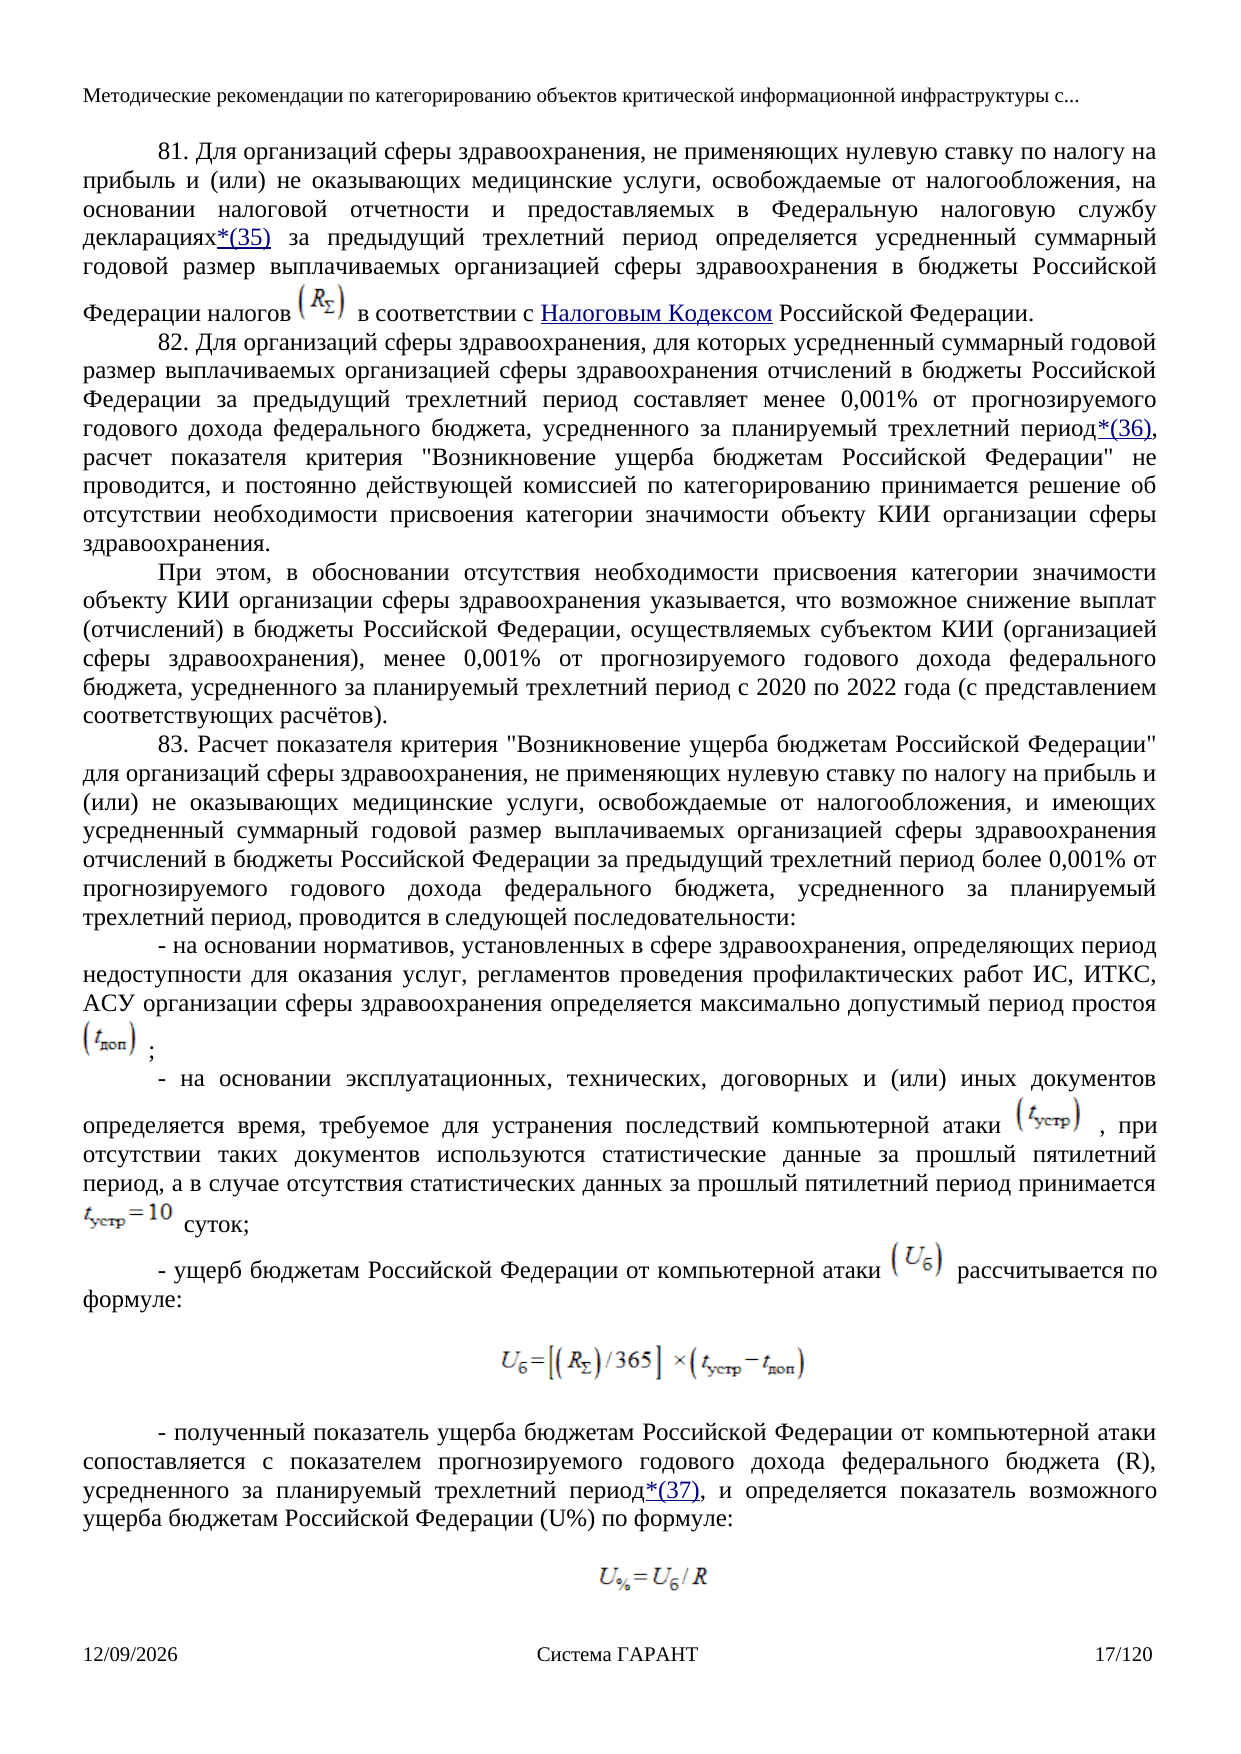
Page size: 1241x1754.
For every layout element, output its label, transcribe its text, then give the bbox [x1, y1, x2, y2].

picture [596, 1560, 709, 1597]
picture [890, 1237, 949, 1279]
picture [498, 1341, 806, 1383]
text - на основании эксплуатационных, технических, договорных и (или) иных документов определяется время, требуемое для устранения последствий компьютерной атаки , при отсутствии таких документов используются статистические данные за прошлый пятилетний период, а в случае отсутствия статистических данных за прошлый пятилетний период принимается суток; [83, 1063, 1157, 1237]
picture [82, 1016, 142, 1058]
picture [297, 279, 351, 322]
text 82. Для организаций сферы здравоохранения, для которых усредненный суммарный годовой размер выплачиваемых организацией сферы здравоохранения отчислений в бюджеты Российской Федерации за предыдущий трехлетний период составляет менее 0,001% от прогнозируемого годового дохода федерального бюджета, усредненного за планируемый трехлетний период*(36), расчет показателя критерия "Возникновение ущерба бюджетам Российской Федерации" не проводится, и постоянно действующей комиссией по категорированию принимается решение об отсутствии необходимости присвоения категории значимости объекту КИИ организации сферы здравоохранения. [83, 327, 1157, 557]
text При этом, в обосновании отсутствия необходимости присвоения категории значимости объекту КИИ организации сферы здравоохранения указывается, что возможное снижение выплат (отчислений) в бюджеты Российской Федерации, осуществляемых субъектом КИИ (организацией сферы здравоохранения), менее 0,001% от прогнозируемого годового дохода федерального бюджета, усредненного за планируемый трехлетний период с 2020 по 2022 года (с представлением соответствующих расчётов). [83, 557, 1157, 729]
text - ущерб бюджетам Российской Федерации от компьютерной атаки рассчитывается по формуле: [83, 1237, 1157, 1313]
text - полученный показатель ущерба бюджетам Российской Федерации от компьютерной атаки сопоставляется с показателем прогнозируемого годового дохода федерального бюджета (R), усредненного за планируемый трехлетний период*(37), и определяется показатель возможного ущерба бюджетам Российской Федерации (U%) по формуле: [83, 1417, 1157, 1532]
picture [82, 1196, 178, 1232]
picture [1015, 1092, 1087, 1134]
text 81. Для организаций сферы здравоохранения, не применяющих нулевую ставку по налогу на прибыль и (или) не оказывающих медицинские услуги, освобождаемые от налогообложения, на основании налоговой отчетности и предоставляемых в Федеральную налоговую службу декларациях*(35) за предыдущий трехлетний период определяется усредненный суммарный годовой размер выплачиваемых организацией сферы здравоохранения в бюджеты Российской Федерации налогов в соответствии с Налоговым Кодексом Российской Федерации. [83, 136, 1157, 327]
text - на основании нормативов, установленных в сфере здравоохранения, определяющих период недоступности для оказания услуг, регламентов проведения профилактических работ ИС, ИТКС, АСУ организации сферы здравоохранения определяется максимально допустимый период простоя ; [83, 931, 1157, 1063]
text 83. Расчет показателя критерия "Возникновение ущерба бюджетам Российской Федерации" для организаций сферы здравоохранения, не применяющих нулевую ставку по налогу на прибыль и (или) не оказывающих медицинские услуги, освобождаемые от налогообложения, и имеющих усредненный суммарный годовой размер выплачиваемых организацией сферы здравоохранения отчислений в бюджеты Российской Федерации за предыдущий трехлетний период более 0,001% от прогнозируемого годового дохода федерального бюджета, усредненного за планируемый трехлетний период, проводится в следующей последовательности: [83, 729, 1157, 931]
